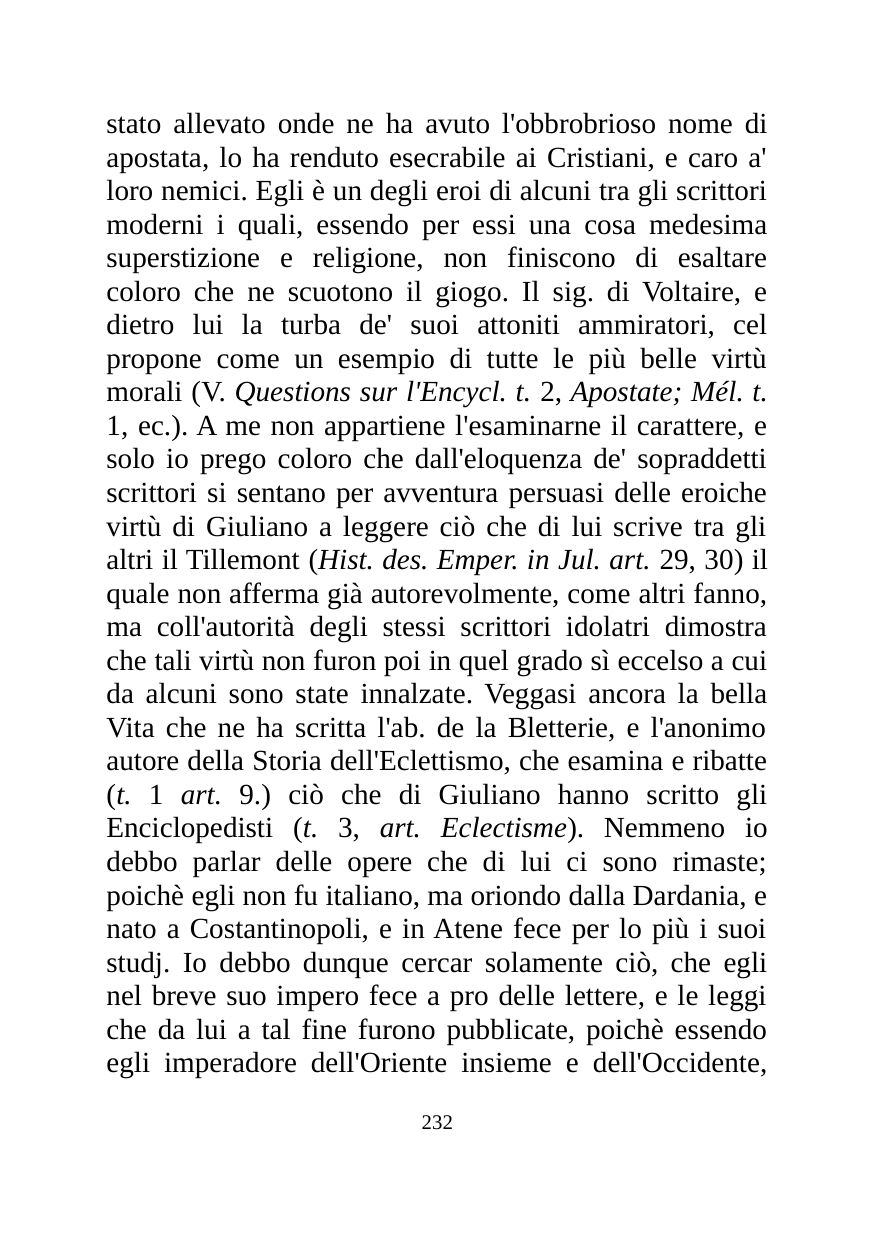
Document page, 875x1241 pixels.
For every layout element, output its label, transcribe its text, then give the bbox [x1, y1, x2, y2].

text stato allevato onde ne ha avuto l'obbrobrioso nome di apostata, lo ha renduto esecrabile ai Cristiani, e caro a' loro nemici. Egli è un degli eroi di alcuni tra gli scrittori moderni i quali, essendo per essi una cosa medesima superstizione e religione, non finiscono di esaltare coloro che ne scuotono il giogo. Il sig. di Voltaire, e dietro lui la turba de' suoi attoniti ammiratori, cel propone come un esempio di tutte le più belle virtù morali (V. Questions sur l'Encycl. t. 2, Apostate; Mél. t. 1, ec.). A me non appartiene l'esaminarne il carattere, e solo io prego coloro che dall'eloquenza de' sopraddetti scrittori si sentano per avventura persuasi delle eroiche virtù di Giuliano a leggere ciò che di lui scrive tra gli altri il Tillemont (Hist. des. Emper. in Jul. art. 29, 30) il quale non afferma già autorevolmente, come altri fanno, ma coll'autorità degli stessi scrittori idolatri dimostra che tali virtù non furon poi in quel grado sì eccelso a cui da alcuni sono state innalzate. Veggasi ancora la bella Vita che ne ha scritta l'ab. de la Bletterie, e l'anonimo autore della Storia dell'Eclettismo, che esamina e ribatte (t. 1 art. 9.) ciò che di Giuliano hanno scritto gli Enciclopedisti (t. 3, art. Eclectisme). Nemmeno io debbo parlar delle opere che di lui ci sono rimaste; poichè egli non fu italiano, ma oriondo dalla Dardania, e nato a Costantinopoli, e in Atene fece per lo più i suoi studj. Io debbo dunque cercar solamente ciò, che egli nel breve suo impero fece a pro delle lettere, e le leggi che da lui a tal fine furono pubblicate, poichè essendo egli imperadore dell'Oriente insieme e dell'Occidente, [106, 106, 768, 1079]
